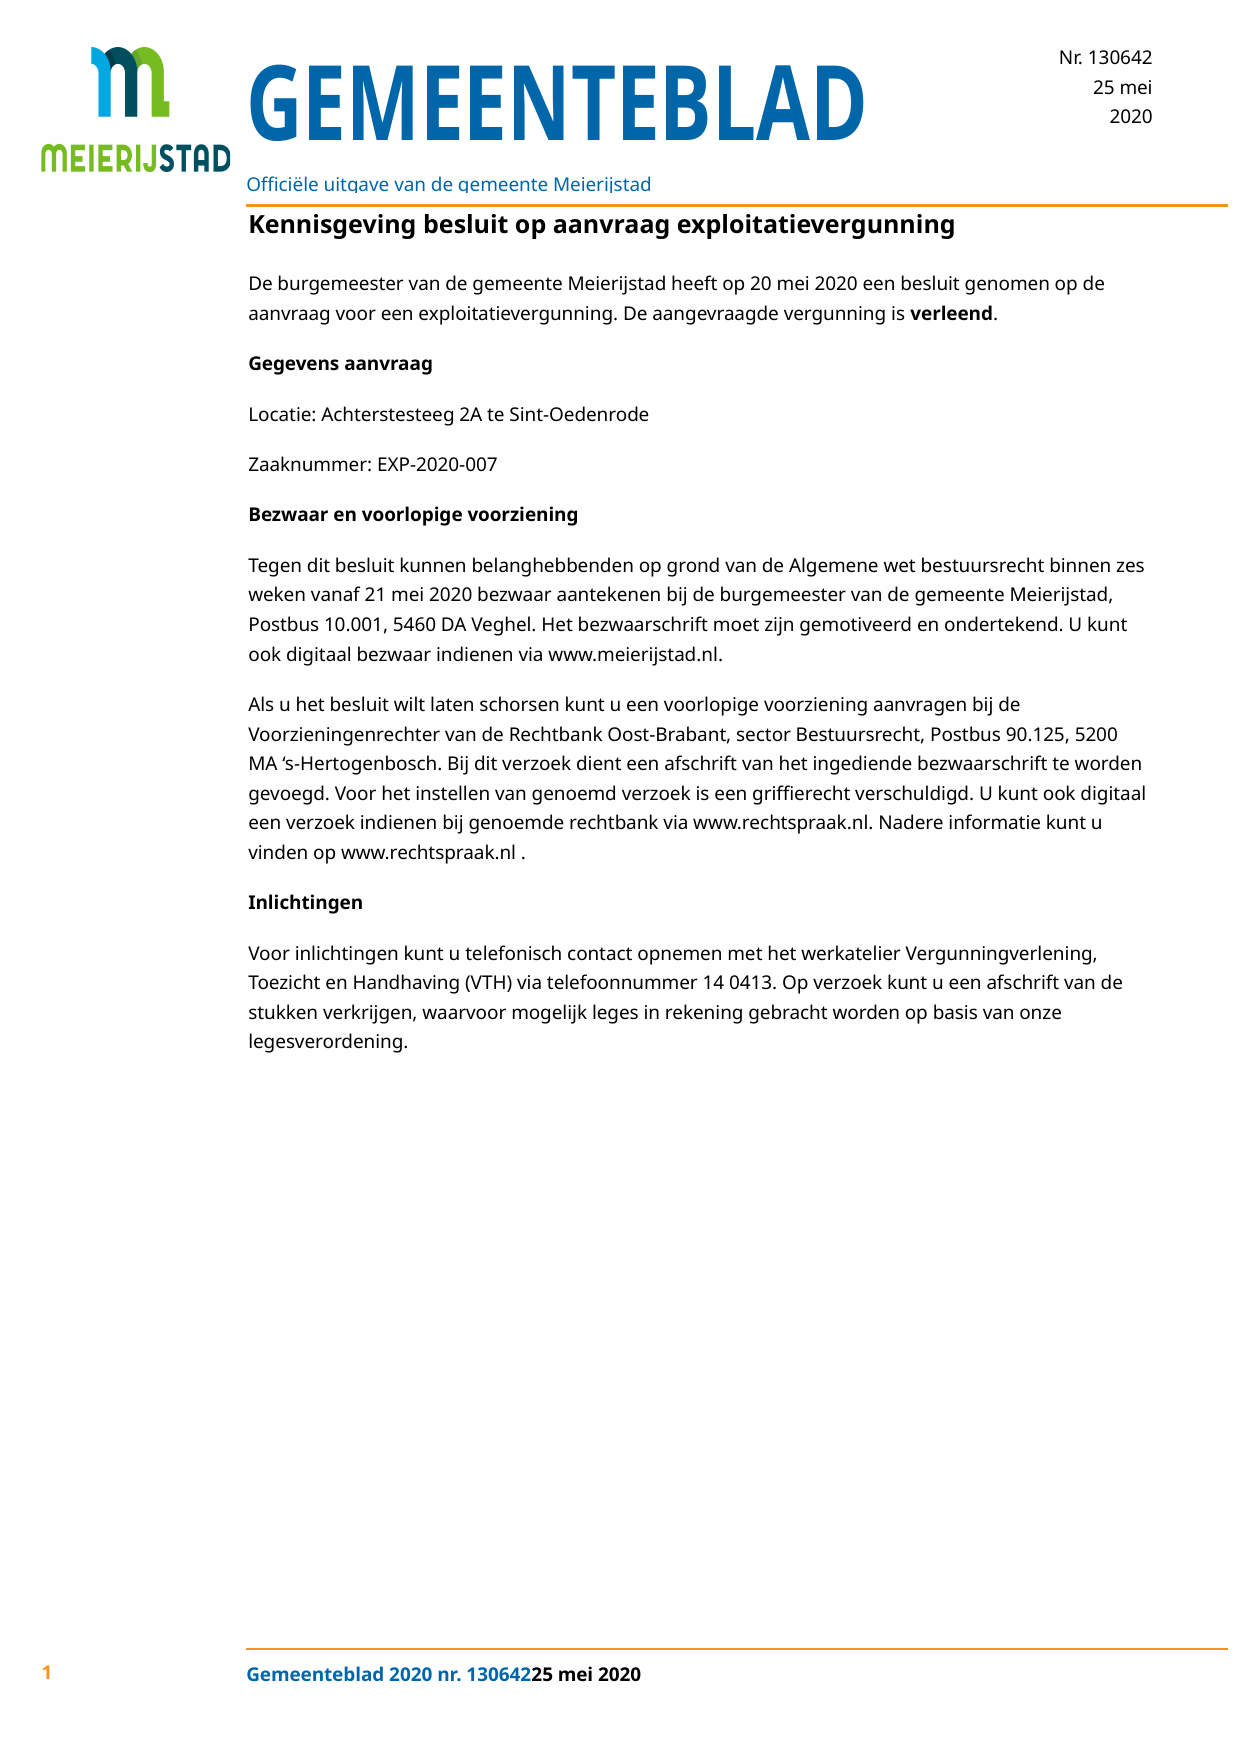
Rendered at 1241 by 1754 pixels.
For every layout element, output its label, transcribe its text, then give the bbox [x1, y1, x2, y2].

text Tegen dit besluit kunnen belanghebbenden op grond van de Algemene wet bestuursrecht binnen zes weken vanaf 21 mei 2020 bezwaar aantekenen bij de burgemeester van de gemeente Meierijstad, Postbus 10.001, 5460 DA Veghel. Het bezwaarschrift moet zijn gemotiveerd en ondertekend. U kunt ook digitaal bezwaar indienen via www.meierijstad.nl. [248, 552, 1152, 666]
text Bezwaar en voorlopige voorziening [248, 502, 1152, 527]
text Gegevens aanvraag [248, 350, 1152, 376]
text Zaaknummer: EXP-2020-007 [248, 451, 1152, 477]
text Voor inlichtingen kunt u telefonisch contact opnemen met het werkatelier Vergunningverlening, Toezicht en Handhaving (VTH) via telefoonnummer 14 0413. Op verzoek kunt u een afschrift van de stukken verkrijgen, waarvoor mogelijk leges in rekening gebracht worden op basis van onze legesverordening. [248, 940, 1152, 1054]
text Als u het besluit wilt laten schorsen kunt u een voorlopige voorziening aanvragen bij de Voorzieningenrechter van de Rechtbank Oost-Brabant, sector Bestuursrecht, Postbus 90.125, 5200 MA ‘s-Hertogenbosch. Bij dit verzoek dient een afschrift van het ingediende bezwaarschrift te worden gevoegd. Voor het instellen van genoemd verzoek is een griffierecht verschuldigd. U kunt ook digitaal een verzoek indienen bij genoemde rechtbank via www.rechtspraak.nl. Nadere informatie kunt u vinden op www.rechtspraak.nl . [248, 691, 1152, 865]
picture [41, 47, 231, 172]
text Inlichtingen [248, 889, 1152, 915]
text De burgemeester van de gemeente Meierijstad heeft op 20 mei 2020 een besluit genomen op de aanvraag voor een exploitatievergunning. De aangevraagde vergunning is verleend. [248, 270, 1152, 326]
text Locatie: Achterstesteeg 2A te Sint-Oedenrode [248, 401, 1152, 426]
text Kennisgeving besluit op aanvraag exploitatievergunning [248, 207, 1152, 241]
